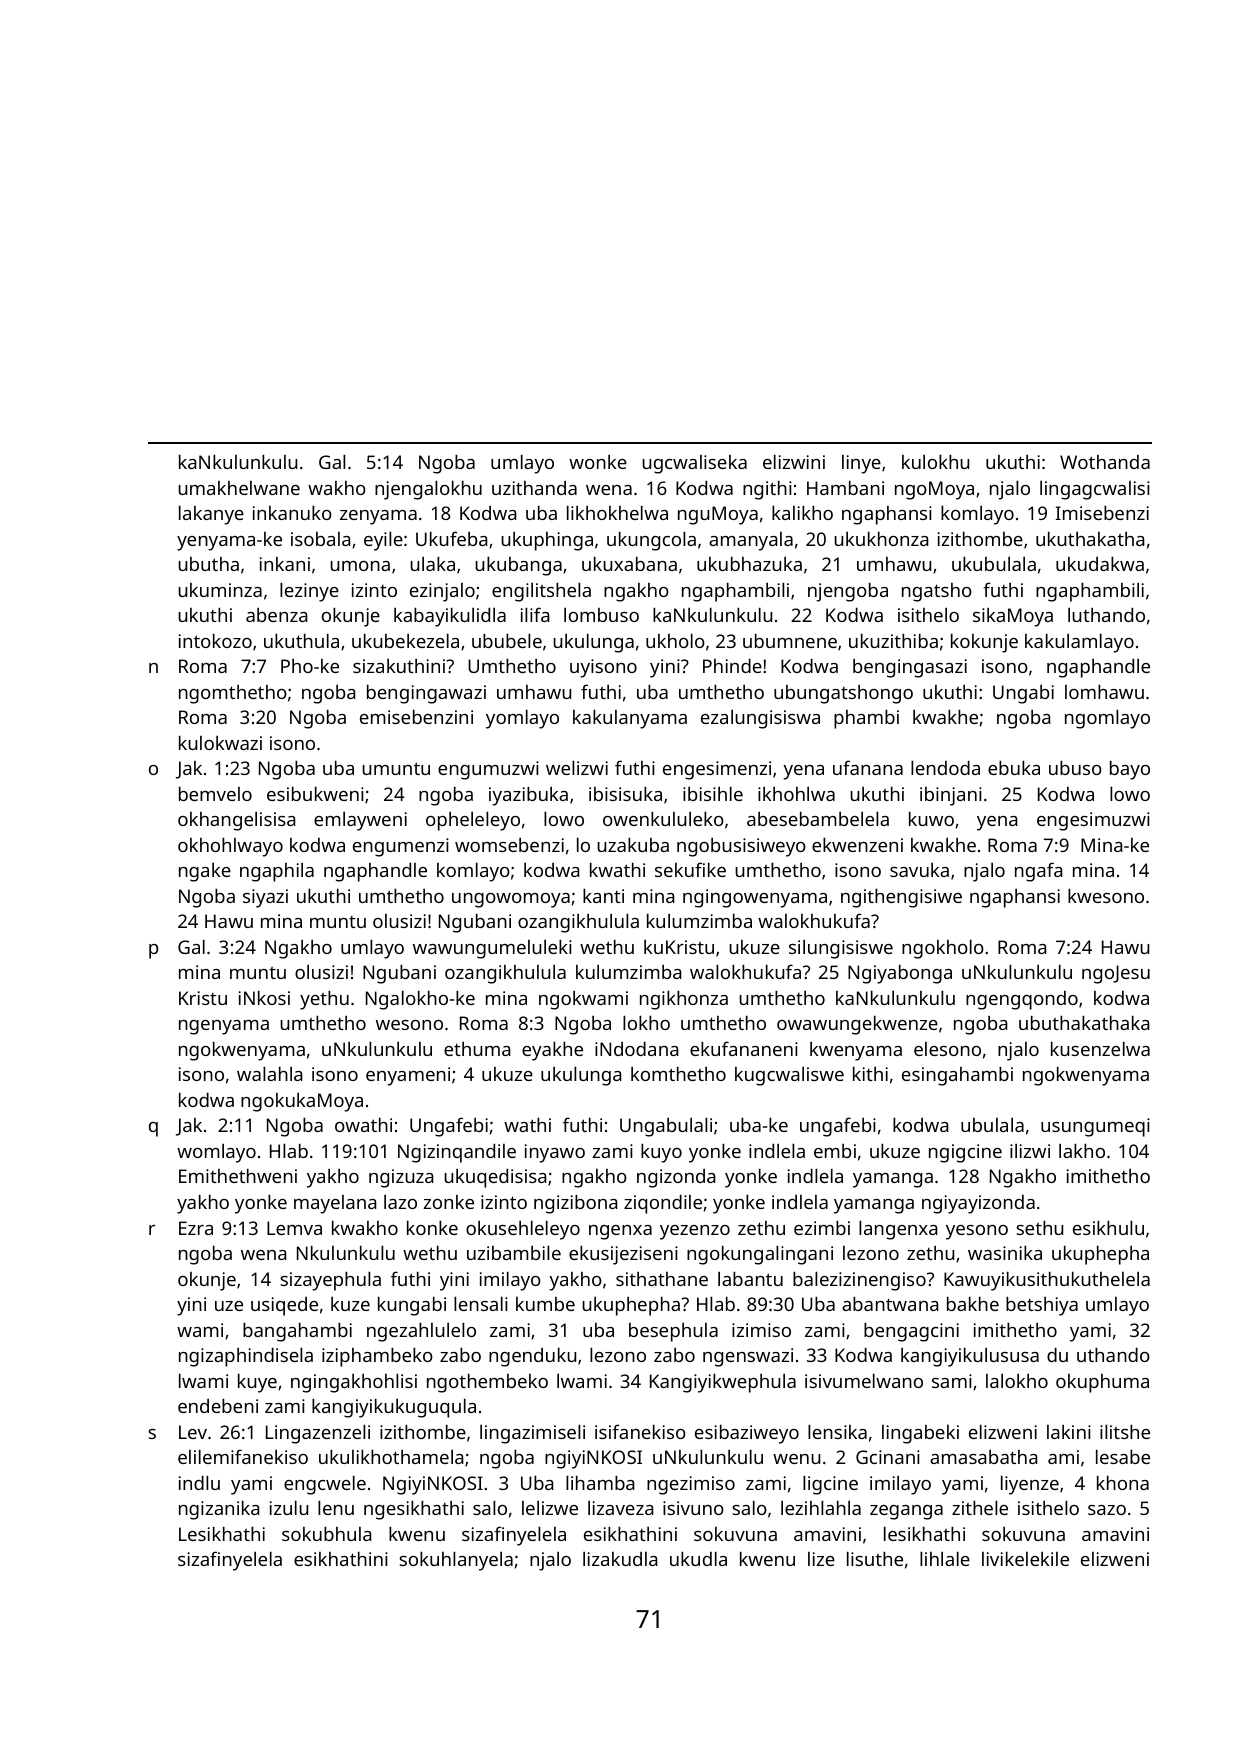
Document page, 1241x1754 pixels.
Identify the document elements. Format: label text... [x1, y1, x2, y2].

list Jak. 2:11 Ngoba owathi: Ungafebi; wathi futhi: Ungabulali; uba-ke ungafebi, kodwa ubulala, usungumeqi womlayo. Hlab. 119:101 Ngizinqandile inyawo zami kuyo yonke indlela embi, ukuze ngigcine ilizwi lakho. 104 Emithethweni yakho ngizuza ukuqedisisa; ngakho ngizonda yonke indlela yamanga. 128 Ngakho imithetho yakho yonke mayelana lazo zonke izinto ngizibona ziqondile; yonke indlela yamanga ngiyayizonda. [148, 1113, 1152, 1215]
list Roma 7:7 Pho-ke sizakuthini? Umthetho uyisono yini? Phinde! Kodwa bengingasazi isono, ngaphandle ngomthetho; ngoba bengingawazi umhawu futhi, uba umthetho ubungatshongo ukuthi: Ungabi lomhawu. Roma 3:20 Ngoba emisebenzini yomlayo kakulanyama ezalungisiswa phambi kwakhe; ngoba ngomlayo kulokwazi isono. [148, 653, 1152, 756]
list Lev. 26:1 Lingazenzeli izithombe, lingazimiseli isifanekiso esibaziweyo lensika, lingabeki elizweni lakini ilitshe elilemifanekiso ukulikhothamela; ngoba ngiyiNKOSI uNkulunkulu wenu. 2 Gcinani amasabatha ami, lesabe indlu yami engcwele. NgiyiNKOSI. 3 Uba lihamba ngezimiso zami, ligcine imilayo yami, liyenze, 4 khona ngizanika izulu lenu ngesikhathi salo, lelizwe lizaveza isivuno salo, lezihlahla zeganga zithele isithelo sazo. 5 Lesikhathi sokubhula kwenu sizafinyelela esikhathini sokuvuna amavini, lesikhathi sokuvuna amavini sizafinyelela esikhathini sokuhlanyela; njalo lizakudla ukudla kwenu lize lisuthe, lihlale livikelekile elizweni [148, 1419, 1152, 1572]
list kaNkulunkulu. Gal. 5:14 Ngoba umlayo wonke ugcwaliseka elizwini linye, kulokhu ukuthi: Wothanda umakhelwane wakho njengalokhu uzithanda wena. 16 Kodwa ngithi: Hambani ngoMoya, njalo lingagcwalisi lakanye inkanuko zenyama. 18 Kodwa uba likhokhelwa nguMoya, kalikho ngaphansi komlayo. 19 Imisebenzi yenyama-ke isobala, eyile: Ukufeba, ukuphinga, ukungcola, amanyala, 20 ukukhonza izithombe, ukuthakatha, ubutha, inkani, umona, ulaka, ukubanga, ukuxabana, ukubhazuka, 21 umhawu, ukubulala, ukudakwa, ukuminza, lezinye izinto ezinjalo; engilitshela ngakho ngaphambili, njengoba ngatsho futhi ngaphambili, ukuthi abenza okunje kabayikulidla ilifa lombuso kaNkulunkulu. 22 Kodwa isithelo sikaMoya luthando, intokozo, ukuthula, ukubekezela, ububele, ukulunga, ukholo, 23 ubumnene, ukuzithiba; kokunje kakulamlayo. [148, 449, 1152, 653]
list Jak. 1:23 Ngoba uba umuntu engumuzwi welizwi futhi engesimenzi, yena ufanana lendoda ebuka ubuso bayo bemvelo esibukweni; 24 ngoba iyazibuka, ibisisuka, ibisihle ikhohlwa ukuthi ibinjani. 25 Kodwa lowo okhangelisisa emlayweni opheleleyo, lowo owenkululeko, abesebambelela kuwo, yena engesimuzwi okhohlwayo kodwa engumenzi womsebenzi, lo uzakuba ngobusisiweyo ekwenzeni kwakhe. Roma 7:9 Mina-ke ngake ngaphila ngaphandle komlayo; kodwa kwathi sekufike umthetho, isono savuka, njalo ngafa mina. 14 Ngoba siyazi ukuthi umthetho ungowomoya; kanti mina ngingowenyama, ngithengisiwe ngaphansi kwesono. 24 Hawu mina muntu olusizi! Ngubani ozangikhulula kulumzimba walokhukufa? [148, 756, 1152, 934]
list Ezra 9:13 Lemva kwakho konke okusehleleyo ngenxa yezenzo zethu ezimbi langenxa yesono sethu esikhulu, ngoba wena Nkulunkulu wethu uzibambile ekusijeziseni ngokungalingani lezono zethu, wasinika ukuphepha okunje, 14 sizayephula futhi yini imilayo yakho, sithathane labantu balezizinengiso? Kawuyikusithukuthelela yini uze usiqede, kuze kungabi lensali kumbe ukuphepha? Hlab. 89:30 Uba abantwana bakhe betshiya umlayo wami, bangahambi ngezahlulelo zami, 31 uba besephula izimiso zami, bengagcini imithetho yami, 32 ngizaphindisela iziphambeko zabo ngenduku, lezono zabo ngenswazi. 33 Kodwa kangiyikulususa du uthando lwami kuye, ngingakhohlisi ngothembeko lwami. 34 Kangiyikwephula isivumelwano sami, lalokho okuphuma endebeni zami kangiyikukuguqula. [148, 1215, 1152, 1419]
list Gal. 3:24 Ngakho umlayo wawungumeluleki wethu kuKristu, ukuze silungisiswe ngokholo. Roma 7:24 Hawu mina muntu olusizi! Ngubani ozangikhulula kulumzimba walokhukufa? 25 Ngiyabonga uNkulunkulu ngoJesu Kristu iNkosi yethu. Ngalokho-ke mina ngokwami ngikhonza umthetho kaNkulunkulu ngengqondo, kodwa ngenyama umthetho wesono. Roma 8:3 Ngoba lokho umthetho owawungekwenze, ngoba ubuthakathaka ngokwenyama, uNkulunkulu ethuma eyakhe iNdodana ekufananeni kwenyama elesono, njalo kusenzelwa isono, walahla isono enyameni; 4 ukuze ukulunga komthetho kugcwaliswe kithi, esingahambi ngokwenyama kodwa ngokukaMoya. [148, 934, 1152, 1113]
